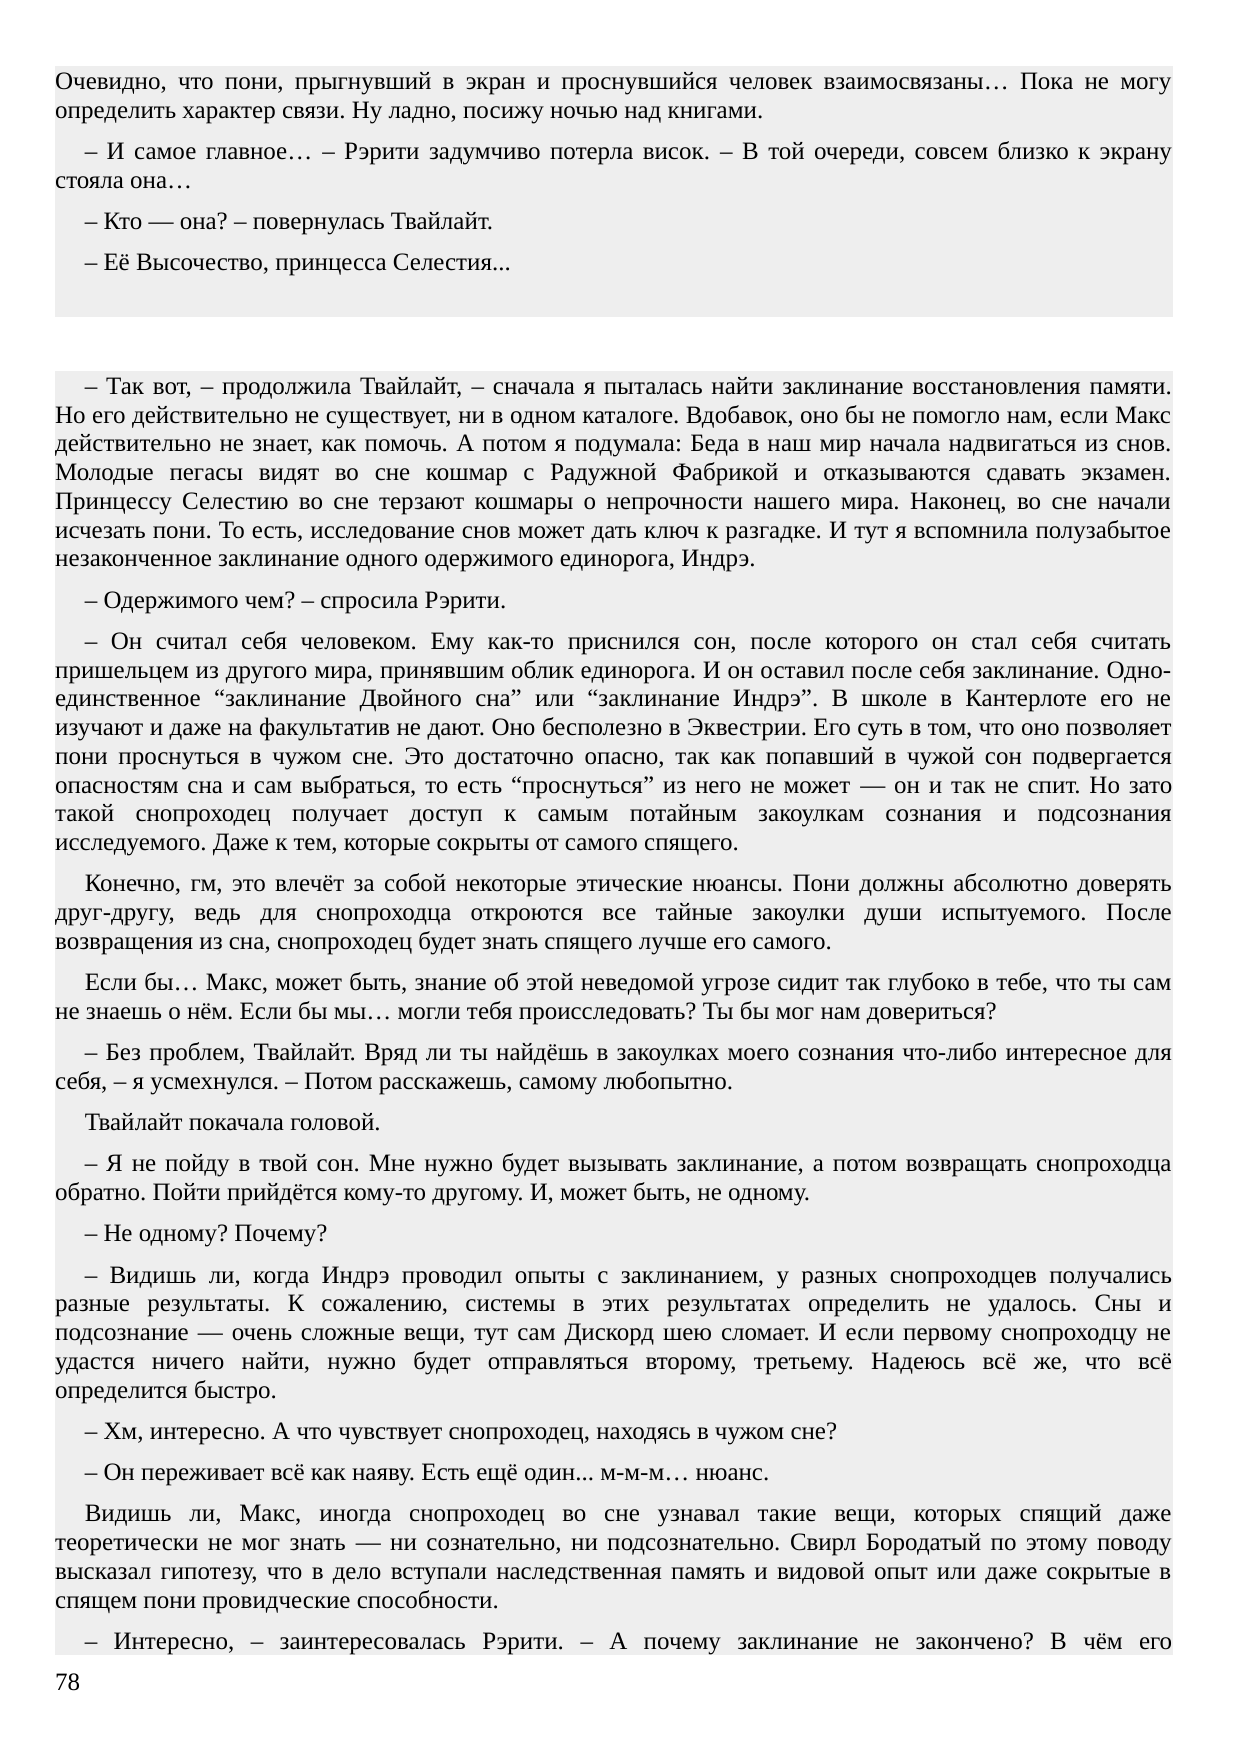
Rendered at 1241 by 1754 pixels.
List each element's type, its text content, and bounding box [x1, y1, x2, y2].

text – Я не пойду в твой сон. Мне нужно будет вызывать заклинание, а потом возвращать снопроходца обратно. Пойти прийдётся кому-то другому. И, может быть, не одному. [55, 1148, 1173, 1206]
text – Хм, интересно. А что чувствует снопроходец, находясь в чужом сне? [55, 1416, 1173, 1445]
text Конечно, гм, это влечёт за собой некоторые этические нюансы. Пони должны абсолютно доверять друг-другу, ведь для снопроходца откроются все тайные закоулки души испытуемого. После возвращения из сна, снопроходец будет знать спящего лучше его самого. [55, 868, 1173, 955]
text Видишь ли, Макс, иногда снопроходец во сне узнавал такие вещи, которых спящий даже теоретически не мог знать — ни сознательно, ни подсознательно. Свирл Бородатый по этому поводу высказал гипотезу, что в дело вступали наследственная память и видовой опыт или даже сокрытые в спящем пони провидческие способности. [55, 1498, 1173, 1613]
text – Интересно, – заинтересовалась Рэрити. – А почему заклинание не закончено? В чём его [55, 1626, 1173, 1655]
text – Он считал себя человеком. Ему как-то приснился сон, после которого он стал себя считать пришельцем из другого мира, принявшим облик единорога. И он оставил после себя заклинание. Одно-единственное “заклинание Двойного сна” или “заклинание Индрэ”. В школе в Кантерлоте его не изучают и даже на факультатив не дают. Оно бесполезно в Эквестрии. Его суть в том, что оно позволяет пони проснуться в чужом сне. Это достаточно опасно, так как попавший в чужой сон подвергается опасностям сна и сам выбраться, то есть “проснуться” из него не может — он и так не спит. Но зато такой снопроходец получает доступ к самым потайным закоулкам сознания и подсознания исследуемого. Даже к тем, которые сокрыты от самого спящего. [55, 626, 1173, 856]
text – Так вот, – продолжила Твайлайт, – сначала я пыталась найти заклинание восстановления памяти. Но его действительно не существует, ни в одном каталоге. Вдобавок, оно бы не помогло нам, если Макс действительно не знает, как помочь. А потом я подумала: Беда в наш мир начала надвигаться из снов. Молодые пегасы видят во сне кошмар с Радужной Фабрикой и отказываются сдавать экзамен. Принцессу Селестию во сне терзают кошмары о непрочности нашего мира. Наконец, во сне начали исчезать пони. То есть, исследование снов может дать ключ к разгадке. И тут я вспомнила полузабытое незаконченное заклинание одного одержимого единорога, Индрэ. [55, 371, 1173, 572]
text Очевидно, что пони, прыгнувший в экран и проснувшийся человек взаимосвязаны… Пока не могу определить характер связи. Ну ладно, посижу ночью над книгами. [55, 66, 1173, 123]
text Твайлайт покачала головой. [55, 1107, 1173, 1136]
text – И самое главное… – Рэрити задумчиво потерла висок. – В той очереди, совсем близко к экрану стояла она… [55, 136, 1173, 193]
text – Кто — она? – повернулась Твайлайт. [55, 206, 1173, 235]
text Если бы… Макс, может быть, знание об этой неведомой угрозе сидит так глубоко в тебе, что ты сам не знаешь о нём. Если бы мы… могли тебя происследовать? Ты бы мог нам довериться? [55, 967, 1173, 1025]
text – Одержимого чем? – спросила Рэрити. [55, 585, 1173, 613]
text – Не одному? Почему? [55, 1218, 1173, 1247]
text – Видишь ли, когда Индрэ проводил опыты с заклинанием, у разных снопроходцев получались разные результаты. К сожалению, системы в этих результатах определить не удалось. Сны и подсознание — очень сложные вещи, тут сам Дискорд шею сломает. И если первому снопроходцу не удастся ничего найти, нужно будет отправляться второму, третьему. Надеюсь всё же, что всё определится быстро. [55, 1260, 1173, 1403]
text – Её Высочество, принцесса Селестия... [55, 247, 1173, 276]
text – Он переживает всё как наяву. Есть ещё один... м-м-м… нюанс. [55, 1457, 1173, 1486]
text – Без проблем, Твайлайт. Вряд ли ты найдёшь в закоулках моего сознания что-либо интересное для себя, – я усмехнулся. – Потом расскажешь, самому любопытно. [55, 1037, 1173, 1095]
